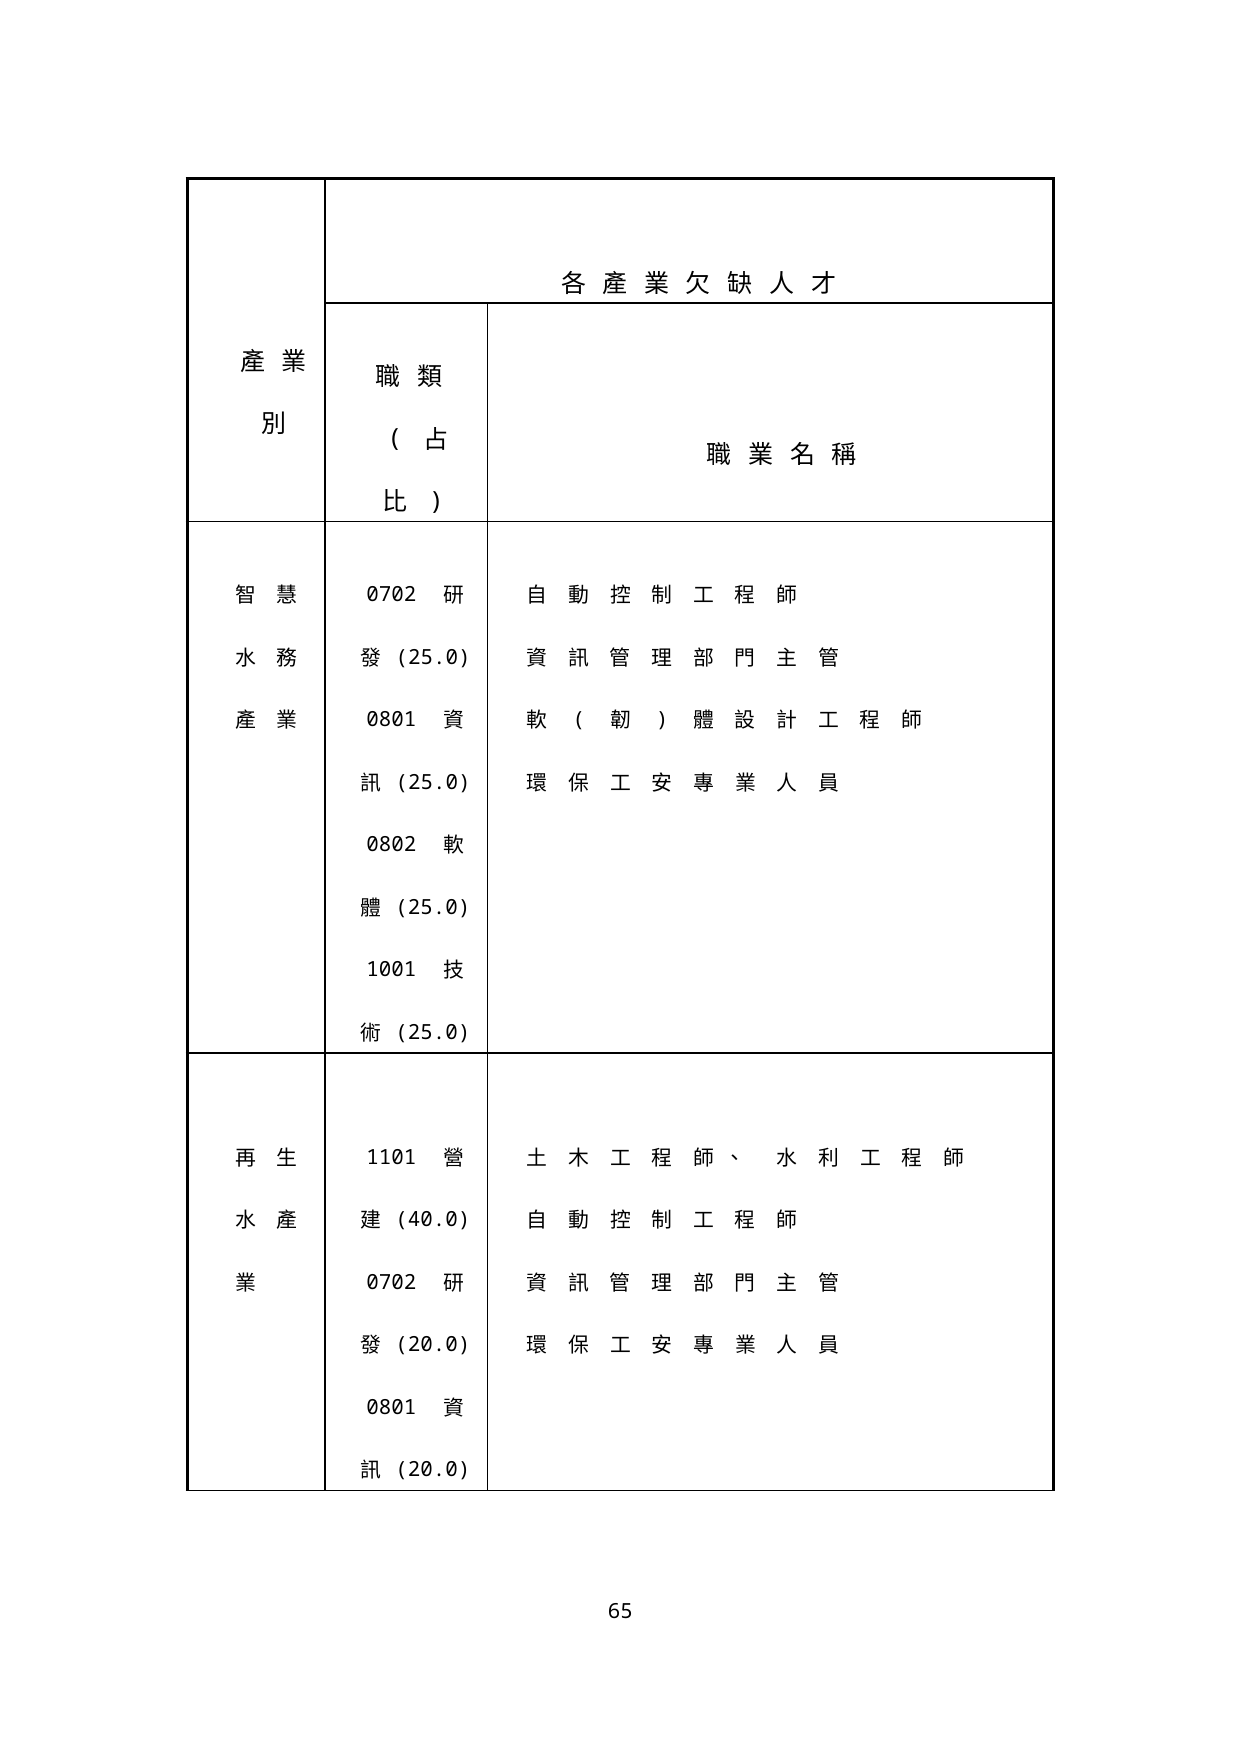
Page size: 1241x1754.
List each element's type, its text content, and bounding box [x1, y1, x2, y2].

table_header 各產業欠缺人才 [326, 180, 1052, 302]
table_cell 再生水產業 [189, 1054, 324, 1490]
table_cell 1101營建(40.0) 0702研發(20.0) 0801資訊(20.0) [326, 1054, 487, 1490]
table_cell 職業名稱 [488, 304, 1052, 521]
table_cell 職類(占比) [326, 304, 487, 521]
table_cell 智慧水務產業 [189, 522, 324, 1052]
table_cell 0702研發(25.0) 0801資訊(25.0) 0802軟體(25.0) 1001技術(25.0) [326, 522, 487, 1052]
table_cell 自動控制工程師 資訊管理部門主管 軟(韌)體設計工程師 環保工安專業人員 [488, 522, 1052, 1052]
table_header 產業別 [189, 180, 324, 521]
table_cell 土木工程師、水利工程師 自動控制工程師 資訊管理部門主管 環保工安專業人員 [488, 1054, 1052, 1490]
